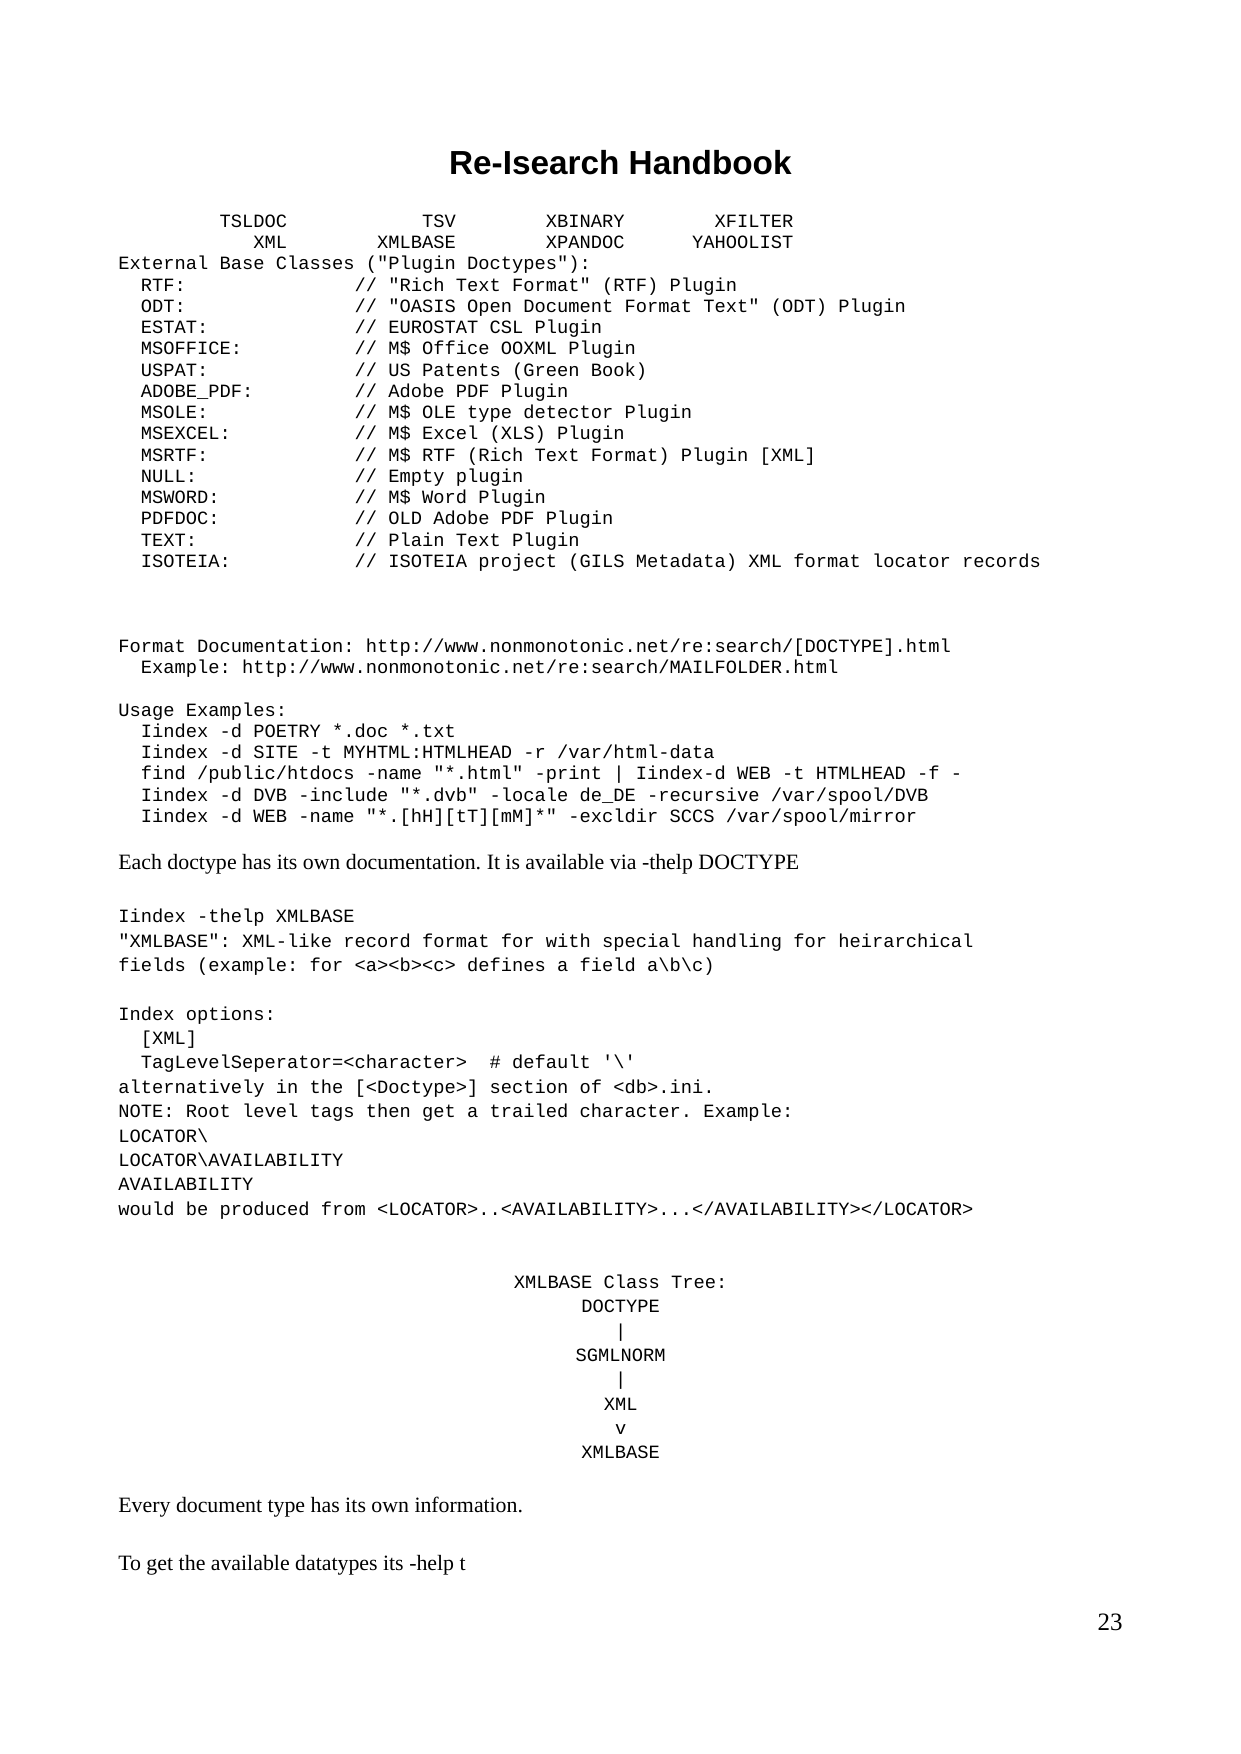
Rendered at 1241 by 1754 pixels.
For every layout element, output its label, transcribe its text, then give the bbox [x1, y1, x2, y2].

text RTF: // "Rich Text Format" (RTF) Plugin [118, 275, 1122, 297]
text AVAILABILITY [118, 1175, 1122, 1196]
text [XML] [118, 1029, 1122, 1050]
text SGMLNORM [118, 1346, 1122, 1367]
text XMLBASE [118, 1443, 1122, 1464]
text Iindex -d DVB -include "*.dvb" -locale de_DE -recursive /var/spool/DVB [118, 785, 1122, 807]
text Index options: [118, 1004, 1122, 1026]
text "XMLBASE": XML-like record format for with special handling for heirarchical [118, 931, 1122, 953]
text ODT: // "OASIS Open Document Format Text" (ODT) Plugin [118, 297, 1122, 318]
text ISOTEIA: // ISOTEIA project (GILS Metadata) XML format locator records [118, 552, 1122, 573]
text Iindex -d SITE -t MYHTML:HTMLHEAD -r /var/html-data [118, 743, 1122, 764]
text MSWORD: // M$ Word Plugin [118, 488, 1122, 509]
text External Base Classes ("Plugin Doctypes"): [118, 254, 1122, 275]
text | [118, 1321, 1122, 1343]
text ESTAT: // EUROSTAT CSL Plugin [118, 318, 1122, 339]
text alternatively in the [<Doctype>] section of <db>.ini. [118, 1078, 1122, 1099]
text fields (example: for <a><b><c> defines a field a\b\c) [118, 956, 1122, 977]
text XML XMLBASE XPANDOC YAHOOLIST [118, 233, 1122, 254]
text MSOFFICE: // M$ Office OOXML Plugin [118, 339, 1122, 360]
text LOCATOR\ [118, 1126, 1122, 1148]
text LOCATOR\AVAILABILITY [118, 1151, 1122, 1172]
text v [118, 1419, 1122, 1440]
text Usage Examples: [118, 700, 1122, 722]
text find /public/htdocs -name "*.html" -print | Iindex-d WEB -t HTMLHEAD -f - [118, 764, 1122, 785]
text ADOBE_PDF: // Adobe PDF Plugin [118, 382, 1122, 403]
text TSLDOC TSV XBINARY XFILTER [118, 212, 1122, 233]
text Example: http://www.nonmonotonic.net/re:search/MAILFOLDER.html [118, 658, 1122, 679]
text Format Documentation: http://www.nonmonotonic.net/re:search/[DOCTYPE].html [118, 637, 1122, 658]
text PDFDOC: // OLD Adobe PDF Plugin [118, 509, 1122, 530]
text To get the available datatypes its -help t [118, 1550, 1122, 1575]
text XML [118, 1394, 1122, 1416]
text USPAT: // US Patents (Green Book) [118, 360, 1122, 382]
text MSOLE: // M$ OLE type detector Plugin [118, 403, 1122, 424]
text TEXT: // Plain Text Plugin [118, 530, 1122, 552]
text Every document type has its own information. [118, 1492, 1122, 1517]
text | [118, 1370, 1122, 1391]
text MSEXCEL: // M$ Excel (XLS) Plugin [118, 424, 1122, 445]
text DOCTYPE [118, 1297, 1122, 1318]
text XMLBASE Class Tree: [118, 1273, 1122, 1294]
text NULL: // Empty plugin [118, 467, 1122, 488]
text Iindex -d POETRY *.doc *.txt [118, 722, 1122, 743]
text would be produced from <LOCATOR>..<AVAILABILITY>...</AVAILABILITY></LOCATOR> [118, 1199, 1122, 1221]
text Iindex -thelp XMLBASE [118, 907, 1122, 928]
text TagLevelSeperator=<character> # default '\' [118, 1053, 1122, 1074]
text Iindex -d WEB -name "*.[hH][tT][mM]*" -excldir SCCS /var/spool/mirror [118, 807, 1122, 828]
text NOTE: Root level tags then get a trailed character. Example: [118, 1102, 1122, 1123]
text Each doctype has its own documentation. It is available via -thelp DOCTYPE [118, 849, 1122, 874]
text MSRTF: // M$ RTF (Rich Text Format) Plugin [XML] [118, 445, 1122, 467]
